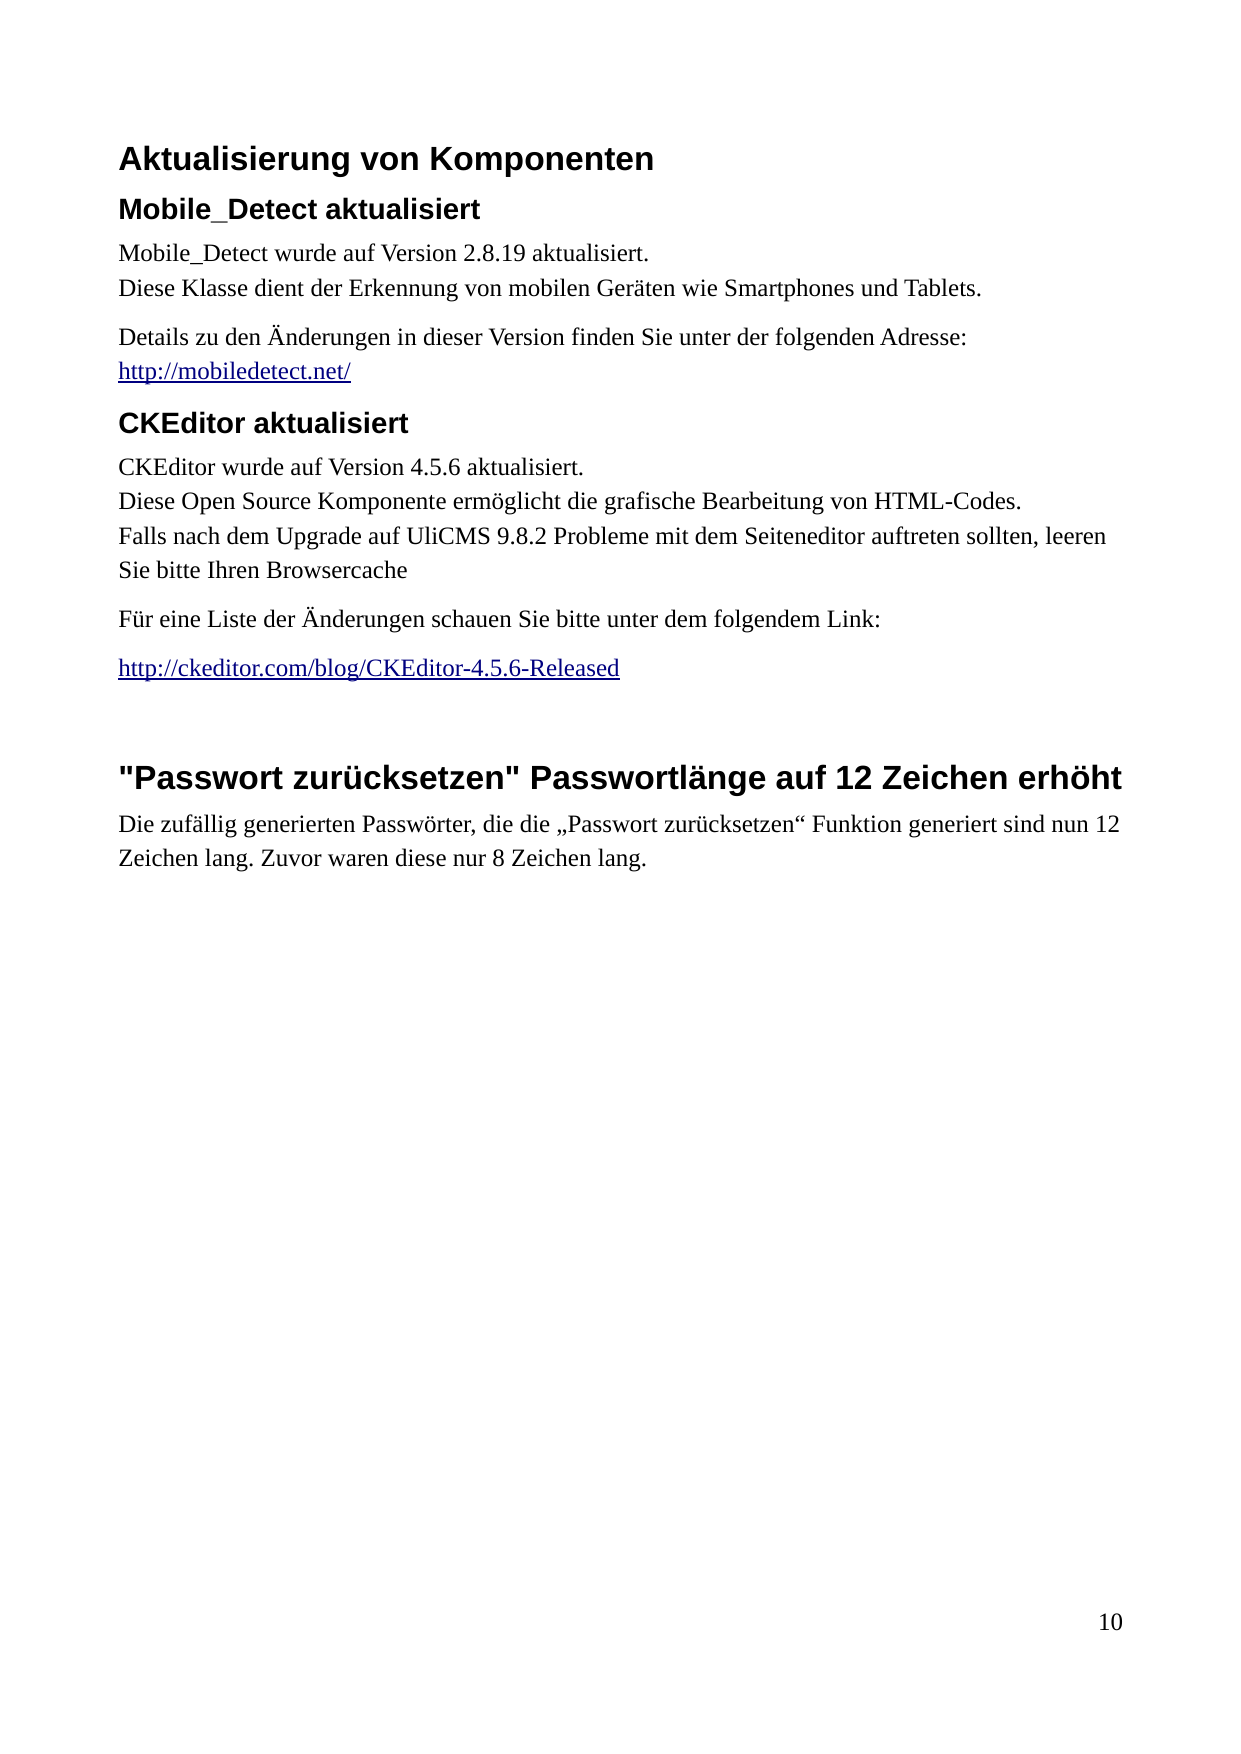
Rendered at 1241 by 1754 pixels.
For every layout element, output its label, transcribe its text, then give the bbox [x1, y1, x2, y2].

text http://ckeditor.com/blog/CKEditor-4.5.6-Released [118, 653, 1123, 682]
subtitle Mobile_Detect aktualisiert [118, 192, 1123, 226]
subtitle Aktualisierung von Komponenten [118, 139, 1123, 178]
subtitle "Passwort zurücksetzen" Passwortlänge auf 12 Zeichen erhöht [118, 758, 1123, 796]
text Mobile_Detect wurde auf Version 2.8.19 aktualisiert. Diese Klasse dient der Erkennung von mobilen Geräten wie Smartphones und Tablets. [118, 238, 1123, 302]
text CKEditor wurde auf Version 4.5.6 aktualisiert. Diese Open Source Komponente ermöglicht die grafische Bearbeitung von HTML-Codes. Falls nach dem Upgrade auf UliCMS 9.8.2 Probleme mit dem Seiteneditor auftreten sollten, leeren Sie bitte Ihren Browsercache [118, 452, 1123, 584]
subtitle CKEditor aktualisiert [118, 406, 1123, 439]
text Die zufällig generierten Passwörter, die die „Passwort zurücksetzen“ Funktion generiert sind nun 12 Zeichen lang. Zuvor waren diese nur 8 Zeichen lang. [118, 809, 1123, 872]
text Für eine Liste der Änderungen schauen Sie bitte unter dem folgendem Link: [118, 604, 1123, 633]
text Details zu den Änderungen in dieser Version finden Sie unter der folgenden Adresse: http://mobiledetect.net/ [118, 322, 1123, 385]
